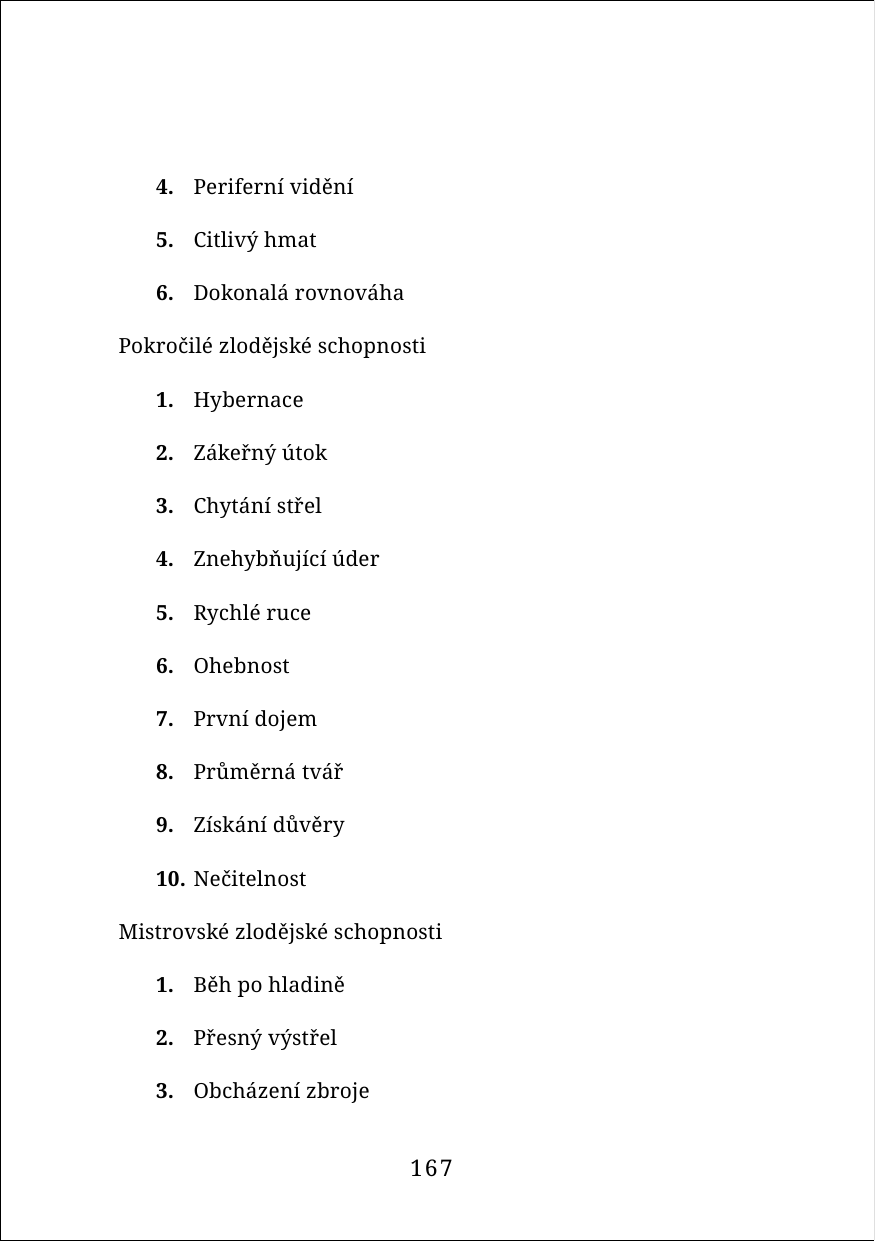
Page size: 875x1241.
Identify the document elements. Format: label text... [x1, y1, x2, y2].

list Obcházení zbroje [156, 1077, 756, 1105]
text Pokročilé zlodějské schopnosti [118, 331, 756, 360]
list Zákeřný útok [156, 438, 756, 466]
list Přesný výstřel [156, 1023, 756, 1052]
list Běh po hladině [156, 970, 756, 999]
list Znehybňující úder [156, 544, 756, 573]
list Dokonalá rovnováha [156, 278, 756, 307]
list Získání důvěry [156, 811, 756, 839]
list Periferní vidění [156, 172, 756, 200]
list Nečitelnost [156, 864, 756, 892]
list Hybernace [156, 385, 756, 413]
list Rychlé ruce [156, 598, 756, 626]
list Průměrná tvář [156, 757, 756, 786]
list Chytání střel [156, 491, 756, 519]
list Ohebnost [156, 651, 756, 679]
list První dojem [156, 704, 756, 732]
text Mistrovské zlodějské schopnosti [118, 917, 756, 945]
list Citlivý hmat [156, 225, 756, 253]
